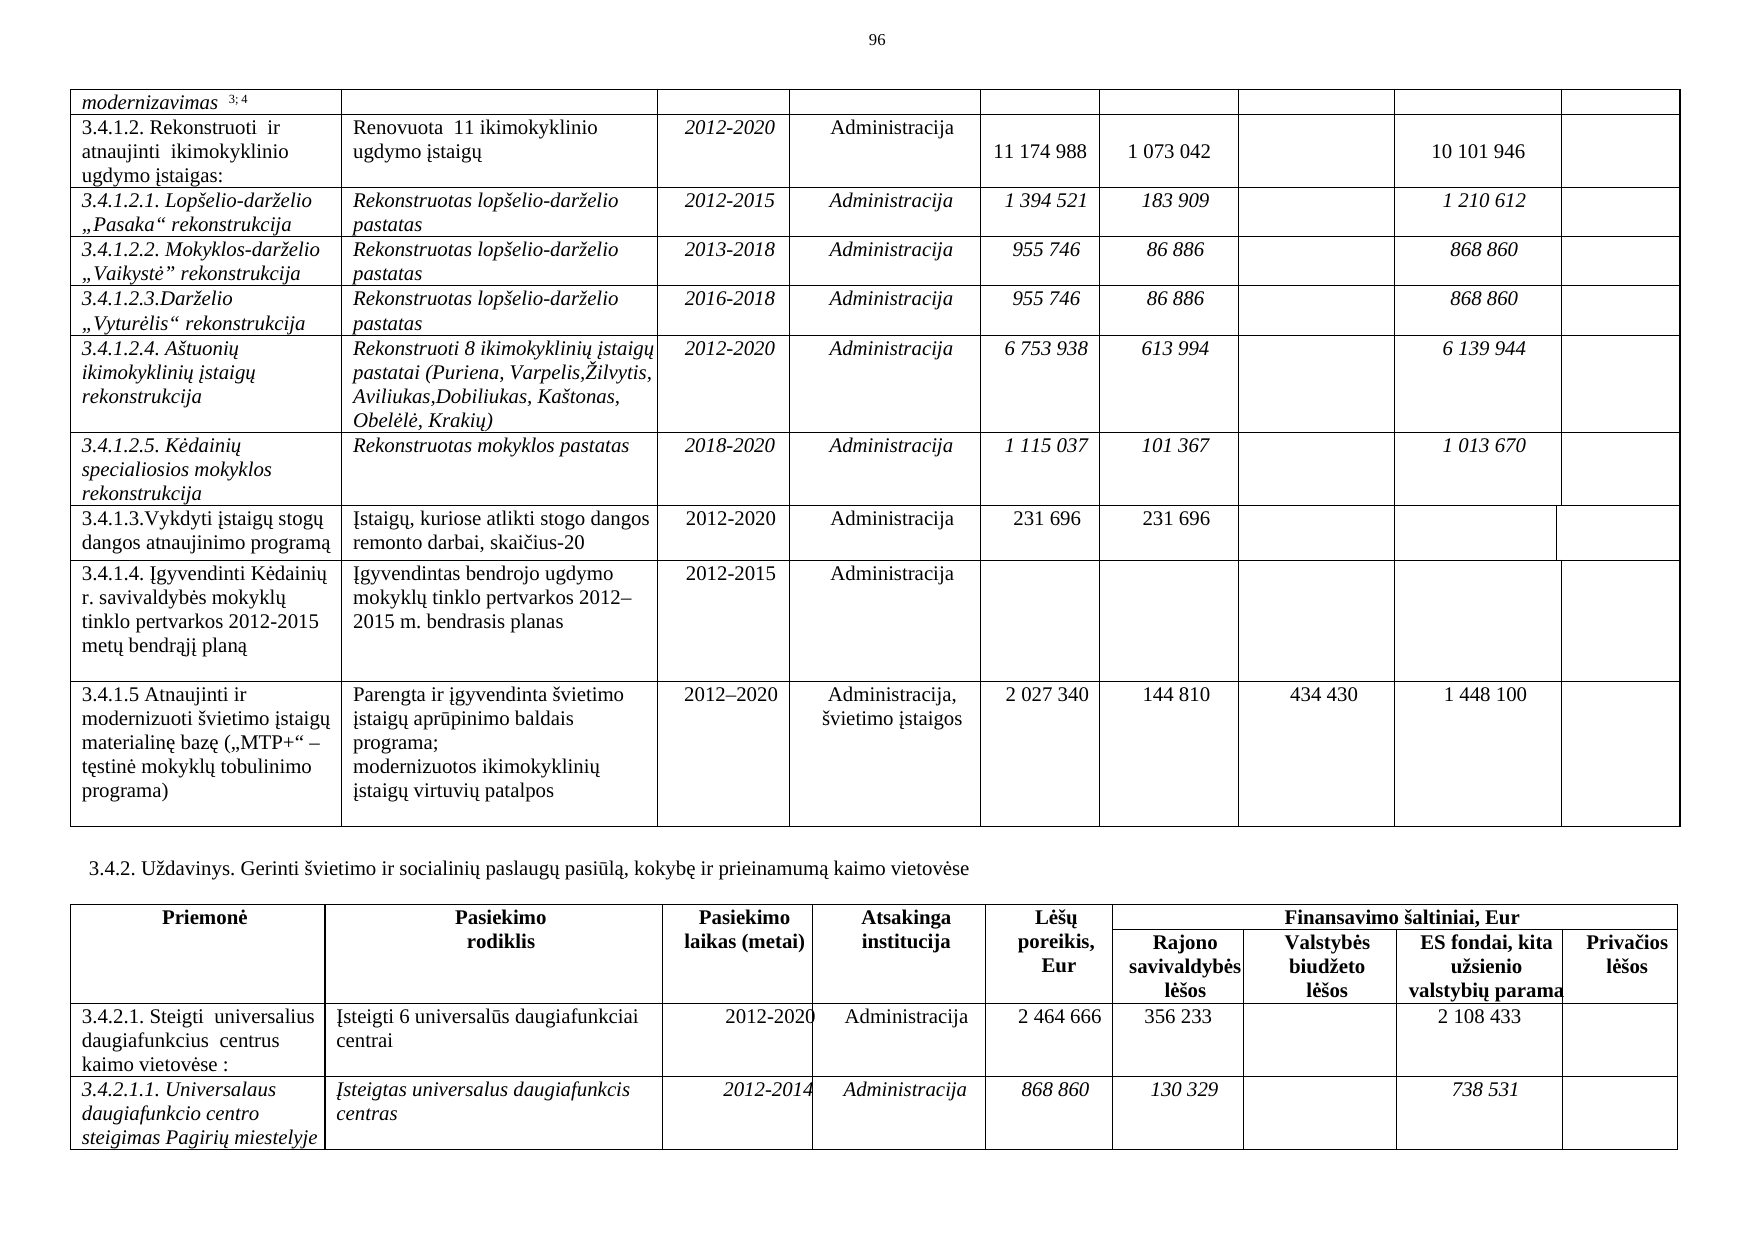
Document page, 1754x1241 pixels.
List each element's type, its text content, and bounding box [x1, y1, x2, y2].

table_cell [1100, 561, 1238, 681]
table_cell [1239, 286, 1394, 334]
table_cell Administracija [790, 336, 980, 432]
table_cell [1562, 115, 1679, 187]
table_cell 1 073 042 [1100, 115, 1238, 187]
table_cell 231 696 [1100, 506, 1238, 559]
table_cell [1563, 1004, 1677, 1076]
table_cell 3.4.1.4. Įgyvendinti Kėdainių r. savivaldybės mokyklų tinklo pertvarkos 2012-2015 metų bendrąjį planą [71, 561, 341, 681]
table_cell [1563, 1077, 1677, 1149]
table_cell 868 860 [1395, 286, 1561, 334]
table_cell 183 909 [1100, 188, 1238, 236]
table_cell Įsteigti 6 universalūs daugiafunkciai centrai [326, 1004, 662, 1076]
table_cell 10 101 946 [1395, 115, 1561, 187]
table_cell [981, 561, 1099, 681]
table_cell [1239, 336, 1394, 432]
table_cell [1239, 115, 1394, 187]
table_cell [658, 90, 789, 114]
table_cell [1239, 90, 1394, 114]
table_cell 1 394 521 [981, 188, 1099, 236]
table_cell [1239, 237, 1394, 285]
table_cell Rekonstruotas lopšelio-darželio pastatas [342, 286, 657, 334]
table_cell Renovuota 11 ikimokyklinio ugdymo įstaigų [342, 115, 657, 187]
table_cell Administracija [790, 188, 980, 236]
table_cell Administracija, švietimo įstaigos [790, 682, 980, 826]
table_cell [1239, 188, 1394, 236]
table_cell 1 013 670 [1395, 433, 1561, 505]
table_cell 2012-2020 [658, 115, 789, 187]
table_header Finansavimo šaltiniai, Eur [1113, 905, 1677, 929]
table_cell Rajono savivaldybės lėšos [1113, 930, 1243, 1002]
table_cell 3.4.1.5 Atnaujinti ir modernizuoti švietimo įstaigų materialinę bazę („MTP+“ – tęstinė mokyklų tobulinimo programa) [71, 682, 341, 826]
table_cell 356 233 [1113, 1004, 1243, 1076]
table_cell 2013-2018 [658, 237, 789, 285]
table_cell [1239, 433, 1394, 505]
table_cell [1100, 90, 1238, 114]
table_cell [790, 90, 980, 114]
table_cell [1395, 506, 1556, 559]
table_cell Rekonstruotas lopšelio-darželio pastatas [342, 237, 657, 285]
table_cell [1562, 682, 1679, 826]
table_cell 6 139 944 [1395, 336, 1561, 432]
table_cell Rekonstruoti 8 ikimokyklinių įstaigų pastatai (Puriena, Varpelis,Žilvytis, Aviliukas,Dobiliukas, Kaštonas, Obelėlė, Krakių) [342, 336, 657, 432]
table_cell 868 860 [1395, 237, 1561, 285]
table_cell [1562, 90, 1679, 114]
table_cell [1562, 188, 1679, 236]
table_cell [1244, 1004, 1396, 1076]
table_cell Rekonstruotas lopšelio-darželio pastatas [342, 188, 657, 236]
table_cell 2012-2015 [658, 188, 789, 236]
table_header Atsakinga institucija [813, 905, 985, 1002]
table_cell [1562, 433, 1679, 505]
table_cell 2018-2020 [658, 433, 789, 505]
table_cell 2016-2018 [658, 286, 789, 334]
table_cell [1239, 561, 1394, 681]
table_cell [1562, 561, 1679, 681]
table_cell [1244, 1077, 1396, 1149]
table_cell 2012-2020 [663, 1004, 812, 1076]
table_cell 738 531 [1397, 1077, 1562, 1149]
table_cell Privačios lėšos [1563, 930, 1677, 1002]
table_cell 2 027 340 [981, 682, 1099, 826]
table_cell Administracija [790, 286, 980, 334]
table_header Lėšų poreikis, Eur [986, 905, 1112, 1002]
table_cell 86 886 [1100, 237, 1238, 285]
table_cell Parengta ir įgyvendinta švietimo įstaigų aprūpinimo baldais programa; modernizuotos ikimokyklinių įstaigų virtuvių patalpos [342, 682, 657, 826]
table_cell 3.4.1.2.5. Kėdainių specialiosios mokyklos rekonstrukcija [71, 433, 341, 505]
table_header Pasiekimo rodiklis [326, 905, 662, 1002]
table_cell 2012-2020 [658, 336, 789, 432]
table_cell 3.4.1.2.3.Darželio „Vyturėlis“ rekonstrukcija [71, 286, 341, 334]
table_cell 144 810 [1100, 682, 1238, 826]
table_cell 1 210 612 [1395, 188, 1561, 236]
table_cell modernizavimas 3; 4 [71, 90, 341, 114]
table_cell ES fondai, kita užsienio valstybių parama [1397, 930, 1562, 1002]
table_header Priemonė [71, 905, 324, 1002]
table_cell Valstybės biudžeto lėšos [1244, 930, 1396, 1002]
table_cell [1239, 506, 1394, 559]
table_cell 2012-2014 [663, 1077, 812, 1149]
table_header Pasiekimo laikas (metai) [663, 905, 812, 1002]
table_cell 868 860 [986, 1077, 1112, 1149]
table_cell 434 430 [1239, 682, 1394, 826]
table_cell 86 886 [1100, 286, 1238, 334]
table_cell [1395, 561, 1561, 681]
table_cell 1 448 100 [1395, 682, 1561, 826]
table_cell 955 746 [981, 286, 1099, 334]
table_cell [1562, 336, 1679, 432]
table_cell Administracija [813, 1077, 985, 1149]
table_cell 101 367 [1100, 433, 1238, 505]
table_cell Administracija [790, 561, 980, 681]
table_cell 2012-2020 [658, 506, 789, 559]
table_cell 2 108 433 [1397, 1004, 1562, 1076]
table_cell [981, 90, 1099, 114]
table_cell 1 115 037 [981, 433, 1099, 505]
table_cell 2012–2020 [658, 682, 789, 826]
table_cell 231 696 [981, 506, 1099, 559]
table_cell Įgyvendintas bendrojo ugdymo mokyklų tinklo pertvarkos 2012–2015 m. bendrasis planas [342, 561, 657, 681]
table_cell 11 174 988 [981, 115, 1099, 187]
table_cell 3.4.1.2. Rekonstruoti ir atnaujinti ikimokyklinio ugdymo įstaigas: [71, 115, 341, 187]
table_cell 3.4.2.1.1. Universalaus daugiafunkcio centro steigimas Pagirių miestelyje [71, 1077, 324, 1149]
table_cell Rekonstruotas mokyklos pastatas [342, 433, 657, 505]
table_cell [342, 90, 657, 114]
table_cell Įstaigų, kuriose atlikti stogo dangos remonto darbai, skaičius-20 [342, 506, 657, 559]
table_cell [1395, 90, 1561, 114]
table_cell 6 753 938 [981, 336, 1099, 432]
text 3.4.2. Uždavinys. Gerinti švietimo ir socialinių paslaugų pasiūlą, kokybę ir prieinamumą kaimo vietovėse [89, 856, 1679, 880]
table_cell Įsteigtas universalus daugiafunkcis centras [326, 1077, 662, 1149]
table_cell 130 329 [1113, 1077, 1243, 1149]
table_cell 3.4.1.2.1. Lopšelio-darželio „Pasaka“ rekonstrukcija [71, 188, 341, 236]
table_cell 2012-2015 [658, 561, 789, 681]
table_cell Administracija [790, 506, 980, 559]
table_cell 955 746 [981, 237, 1099, 285]
table_cell Administracija [813, 1004, 985, 1076]
table_cell 3.4.1.2.2. Mokyklos-darželio „Vaikystė” rekonstrukcija [71, 237, 341, 285]
table_cell [1557, 506, 1679, 559]
table_cell Administracija [790, 237, 980, 285]
table_cell 2 464 666 [986, 1004, 1112, 1076]
table_cell [1562, 237, 1679, 285]
table_cell 3.4.1.3.Vykdyti įstaigų stogų dangos atnaujinimo programą [71, 506, 341, 559]
table_cell 3.4.2.1. Steigti universalius daugiafunkcius centrus kaimo vietovėse : [71, 1004, 324, 1076]
table_cell Administracija [790, 433, 980, 505]
table_cell Administracija [790, 115, 980, 187]
table_cell 613 994 [1100, 336, 1238, 432]
table_cell 3.4.1.2.4. Aštuonių ikimokyklinių įstaigų rekonstrukcija [71, 336, 341, 432]
table_cell [1562, 286, 1679, 334]
